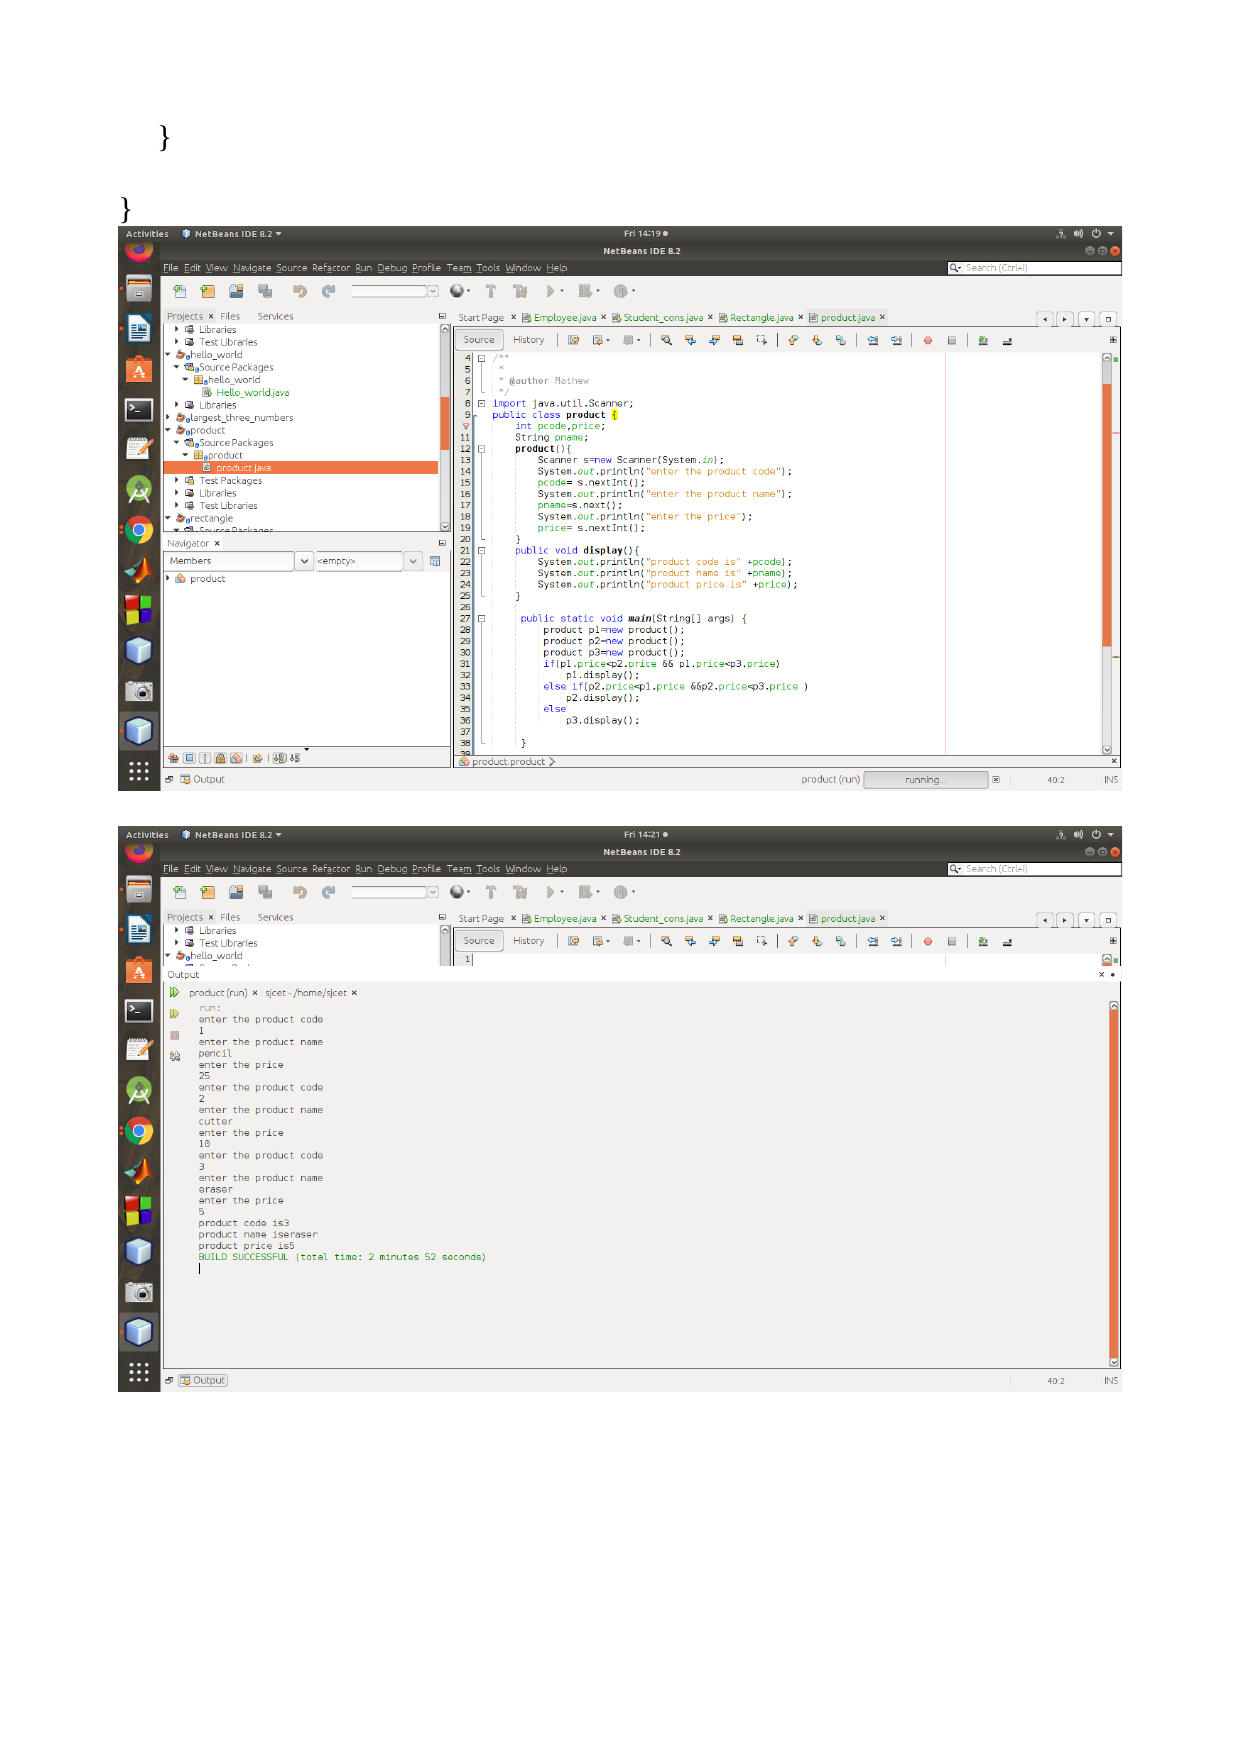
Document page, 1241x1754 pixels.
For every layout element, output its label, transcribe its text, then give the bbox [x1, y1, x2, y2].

text } [118, 118, 1122, 154]
picture [118, 826, 1123, 1392]
text } [118, 190, 1122, 226]
picture [118, 226, 1123, 791]
